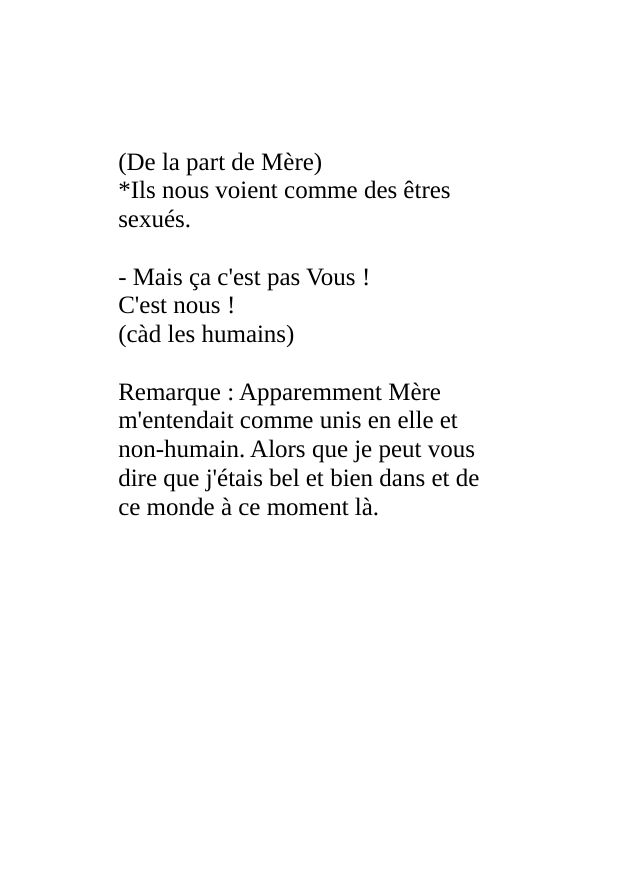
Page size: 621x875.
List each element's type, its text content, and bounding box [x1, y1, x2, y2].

text C'est nous ! [118, 291, 502, 319]
text (De la part de Mère) [118, 147, 502, 176]
text (càd les humains) [118, 319, 502, 348]
text *Ils nous voient comme des êtres sexués. [118, 176, 502, 233]
text - Mais ça c'est pas Vous ! [118, 262, 502, 291]
text Remarque : Apparemment Mère m'entendait comme unis en elle et non-humain. Alors que je peut vous dire que j'étais bel et bien dans et de ce monde à ce moment là. [118, 377, 502, 521]
